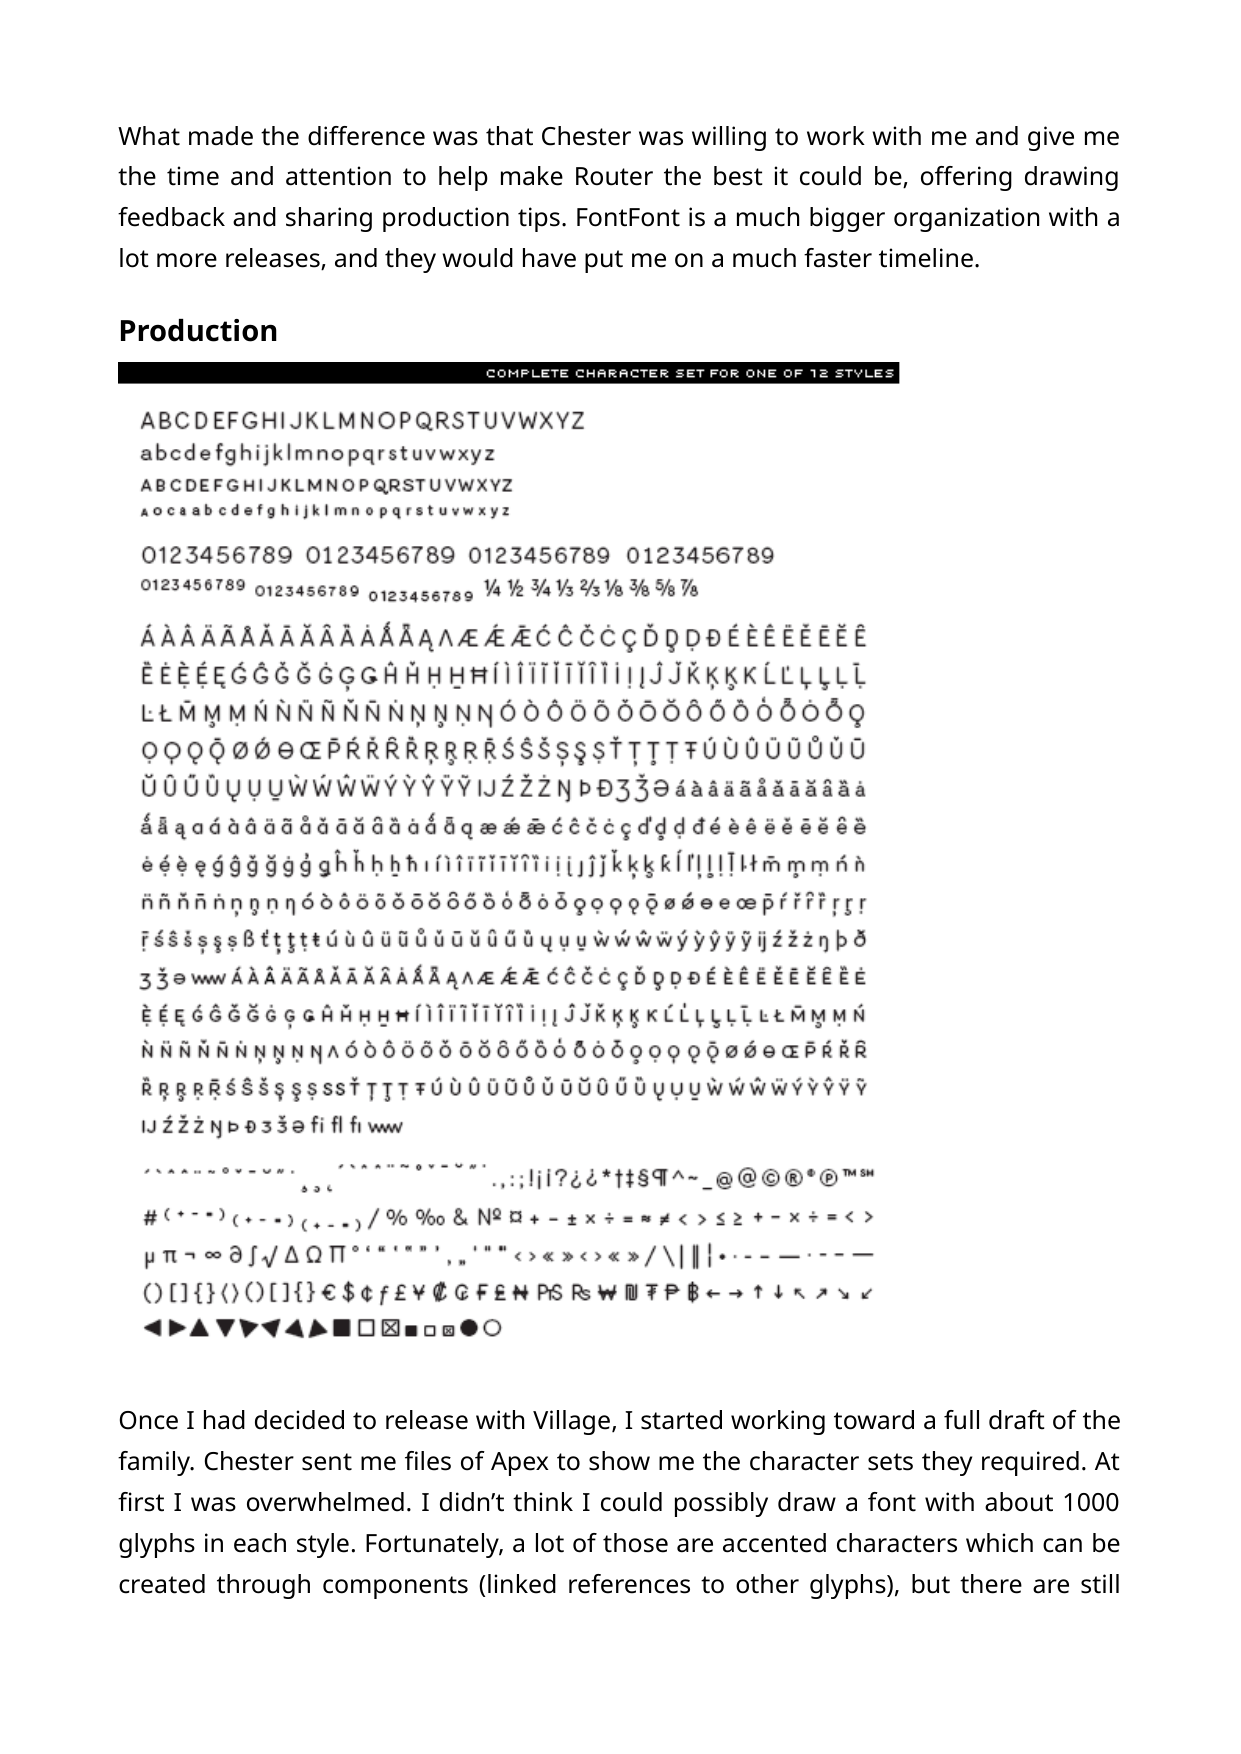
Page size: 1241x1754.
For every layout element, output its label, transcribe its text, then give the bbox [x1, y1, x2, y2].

text What made the difference was that Chester was willing to work with me and give me the time and attention to help make Router the best it could be, offering drawing feedback and sharing production tips. FontFont is a much bigger organization with a lot more releases, and they would have put me on a much faster timeline. [118, 118, 1122, 275]
text Once I had decided to release with Village, I started working toward a full draft of the family. Chester sent me files of Apex to show me the character sets they required. At first I was overwhelmed. I didn’t think I could possibly draw a font with about 1000 glyphs in each style. Fortunately, a lot of those are accented characters which can be created through components (linked references to other glyphs), but there are still [118, 1403, 1122, 1600]
picture [118, 362, 900, 1382]
subtitle Production [118, 311, 1122, 350]
